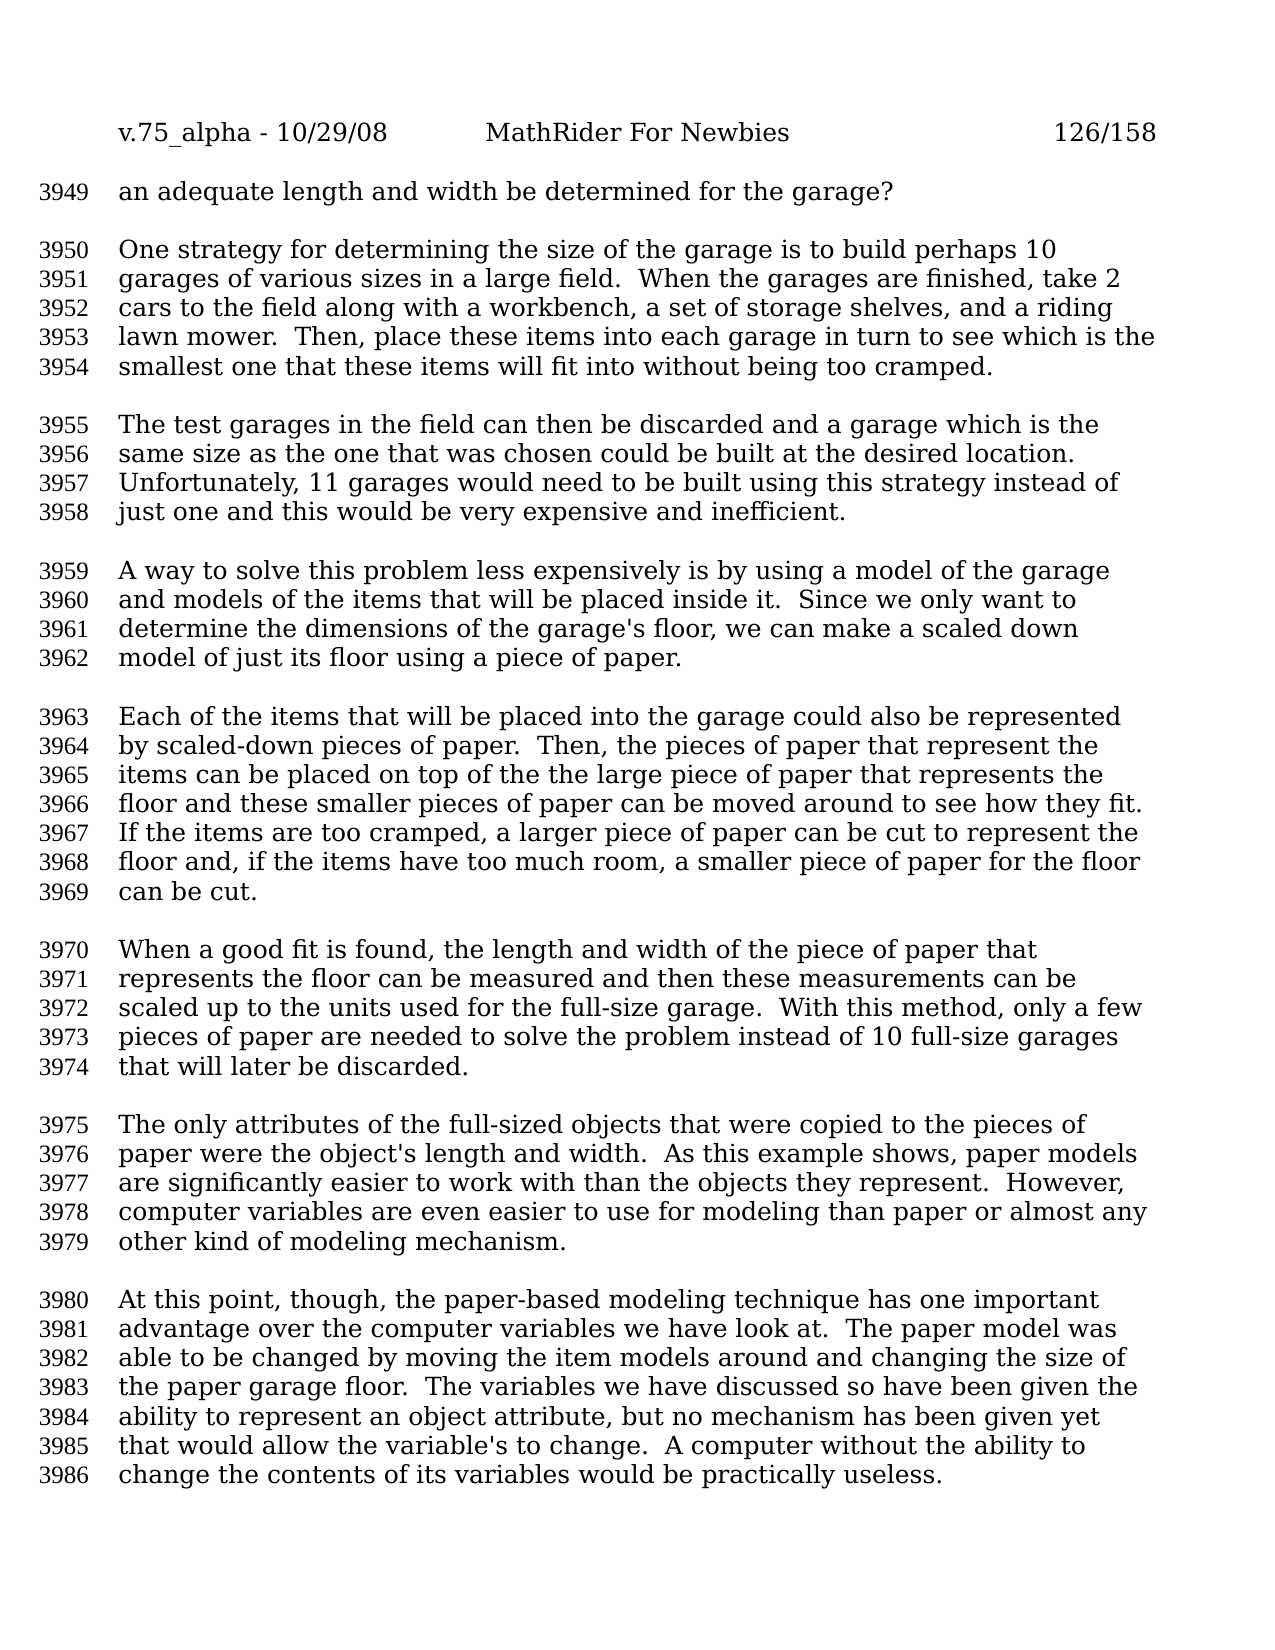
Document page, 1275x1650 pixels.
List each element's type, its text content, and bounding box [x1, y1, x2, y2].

text Each of the items that will be placed into the garage could also be represented by scaled-down pieces of paper. Then, the pieces of paper that represent the items can be placed on top of the the large piece of paper that represents the floor and these smaller pieces of paper can be moved around to see how they fit. If the items are too cramped, a larger piece of paper can be cut to represent the floor and, if the items have too much room, a smaller piece of paper for the floor can be cut. [118, 702, 1157, 906]
text One strategy for determining the size of the garage is to build perhaps 10 garages of various sizes in a large field. When the garages are finished, take 2 cars to the field along with a workbench, a set of storage shelves, and a riding lawn mower. Then, place these items into each garage in turn to see which is the smallest one that these items will fit into without being too cramped. [118, 235, 1157, 381]
text A way to solve this problem less expensively is by using a model of the garage and models of the items that will be placed inside it. Since we only want to determine the dimensions of the garage's floor, we can make a scaled down model of just its floor using a piece of paper. [118, 556, 1157, 673]
text The test garages in the field can then be discarded and a garage which is the same size as the one that was chosen could be built at the desired location. Unfortunately, 11 garages would need to be built using this strategy instead of just one and this would be very expensive and inefficient. [118, 410, 1157, 527]
text The only attributes of the full-sized objects that were copied to the pieces of paper were the object's length and width. As this example shows, paper models are significantly easier to work with than the objects they represent. However, computer variables are even easier to use for modeling than paper or almost any other kind of modeling mechanism. [118, 1110, 1157, 1256]
text When a good fit is found, the length and width of the piece of paper that represents the floor can be measured and then these measurements can be scaled up to the units used for the full-size garage. With this method, only a few pieces of paper are needed to solve the problem instead of 10 full-size garages that will later be discarded. [118, 935, 1157, 1081]
text an adequate length and width be determined for the garage? [118, 177, 1157, 206]
text At this point, though, the paper-based modeling technique has one important advantage over the computer variables we have look at. The paper model was able to be changed by moving the item models around and changing the size of the paper garage floor. The variables we have discussed so have been given the ability to represent an object attribute, but no mechanism has been given yet that would allow the variable's to change. A computer without the ability to change the contents of its variables would be practically useless. [118, 1285, 1157, 1489]
